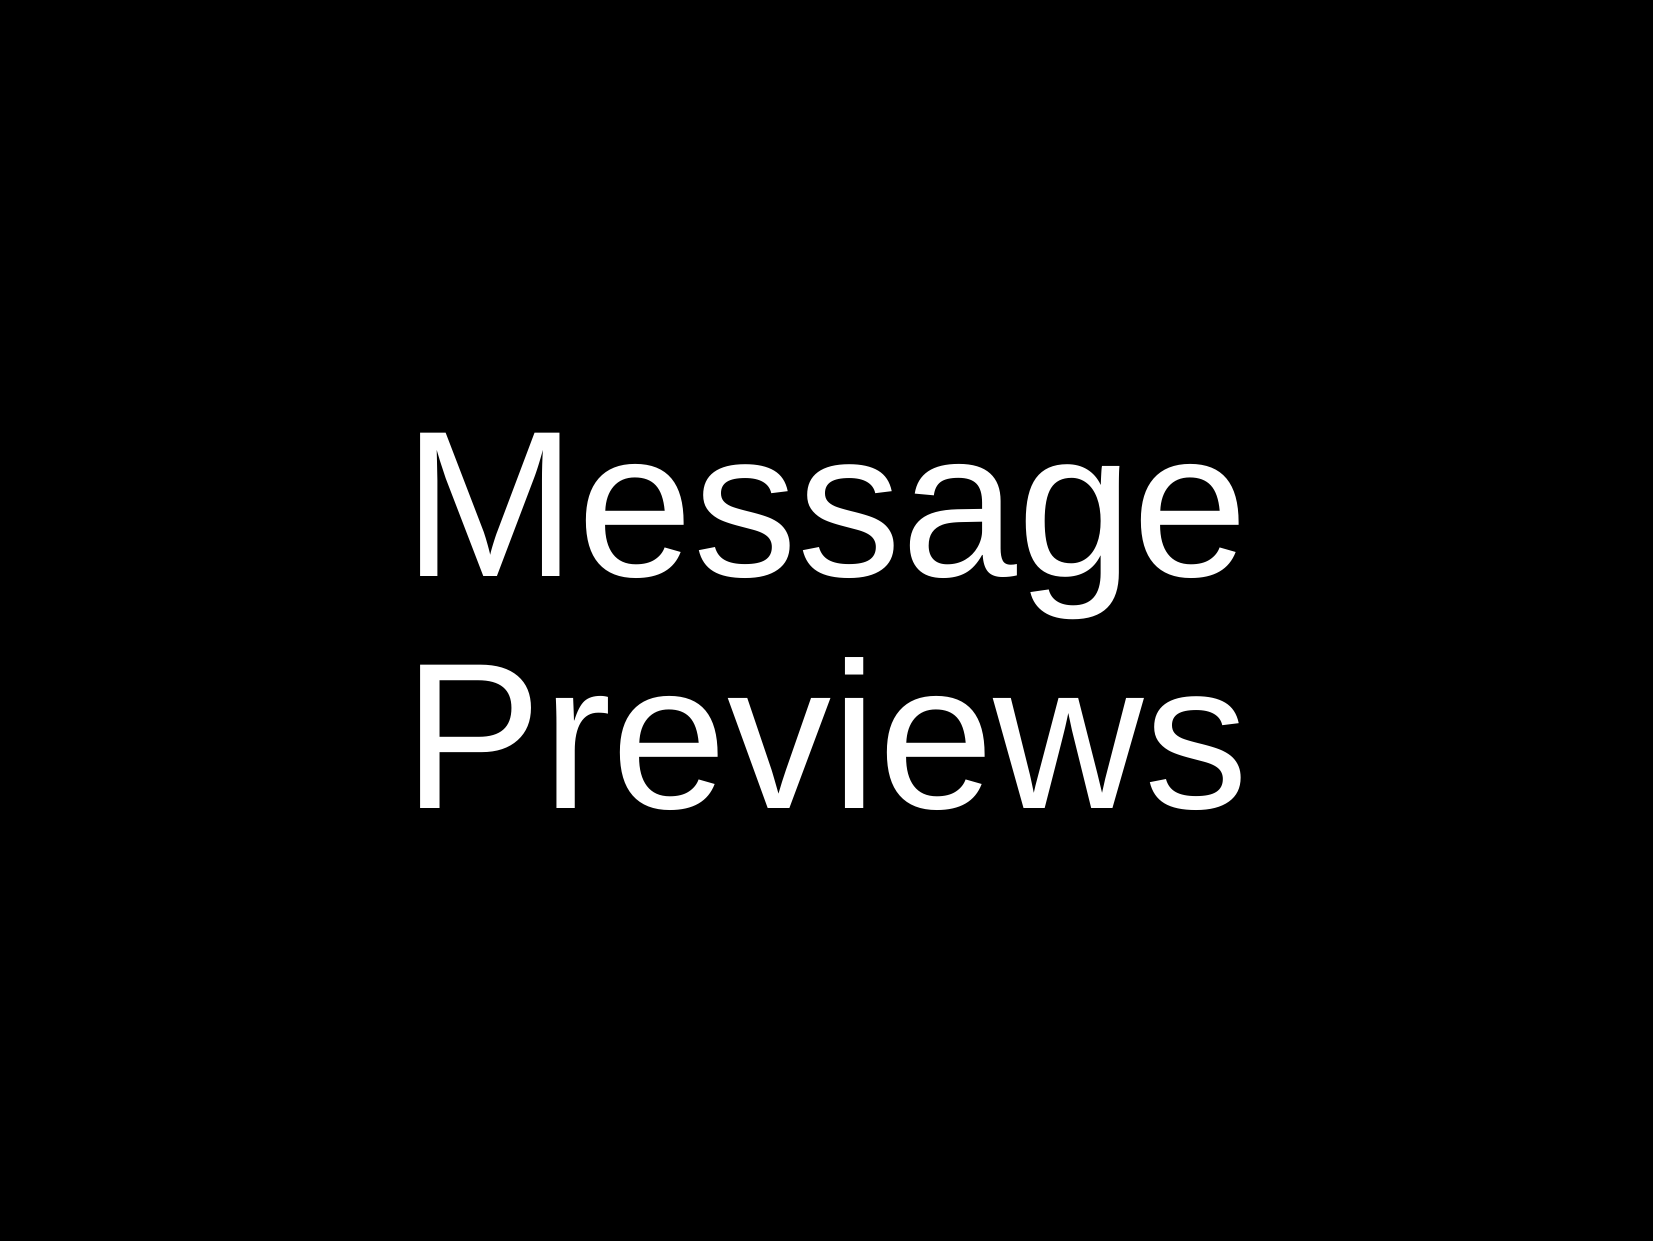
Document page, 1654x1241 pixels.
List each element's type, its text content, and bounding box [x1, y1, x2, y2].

title Message Previews [82, 101, 1571, 1140]
